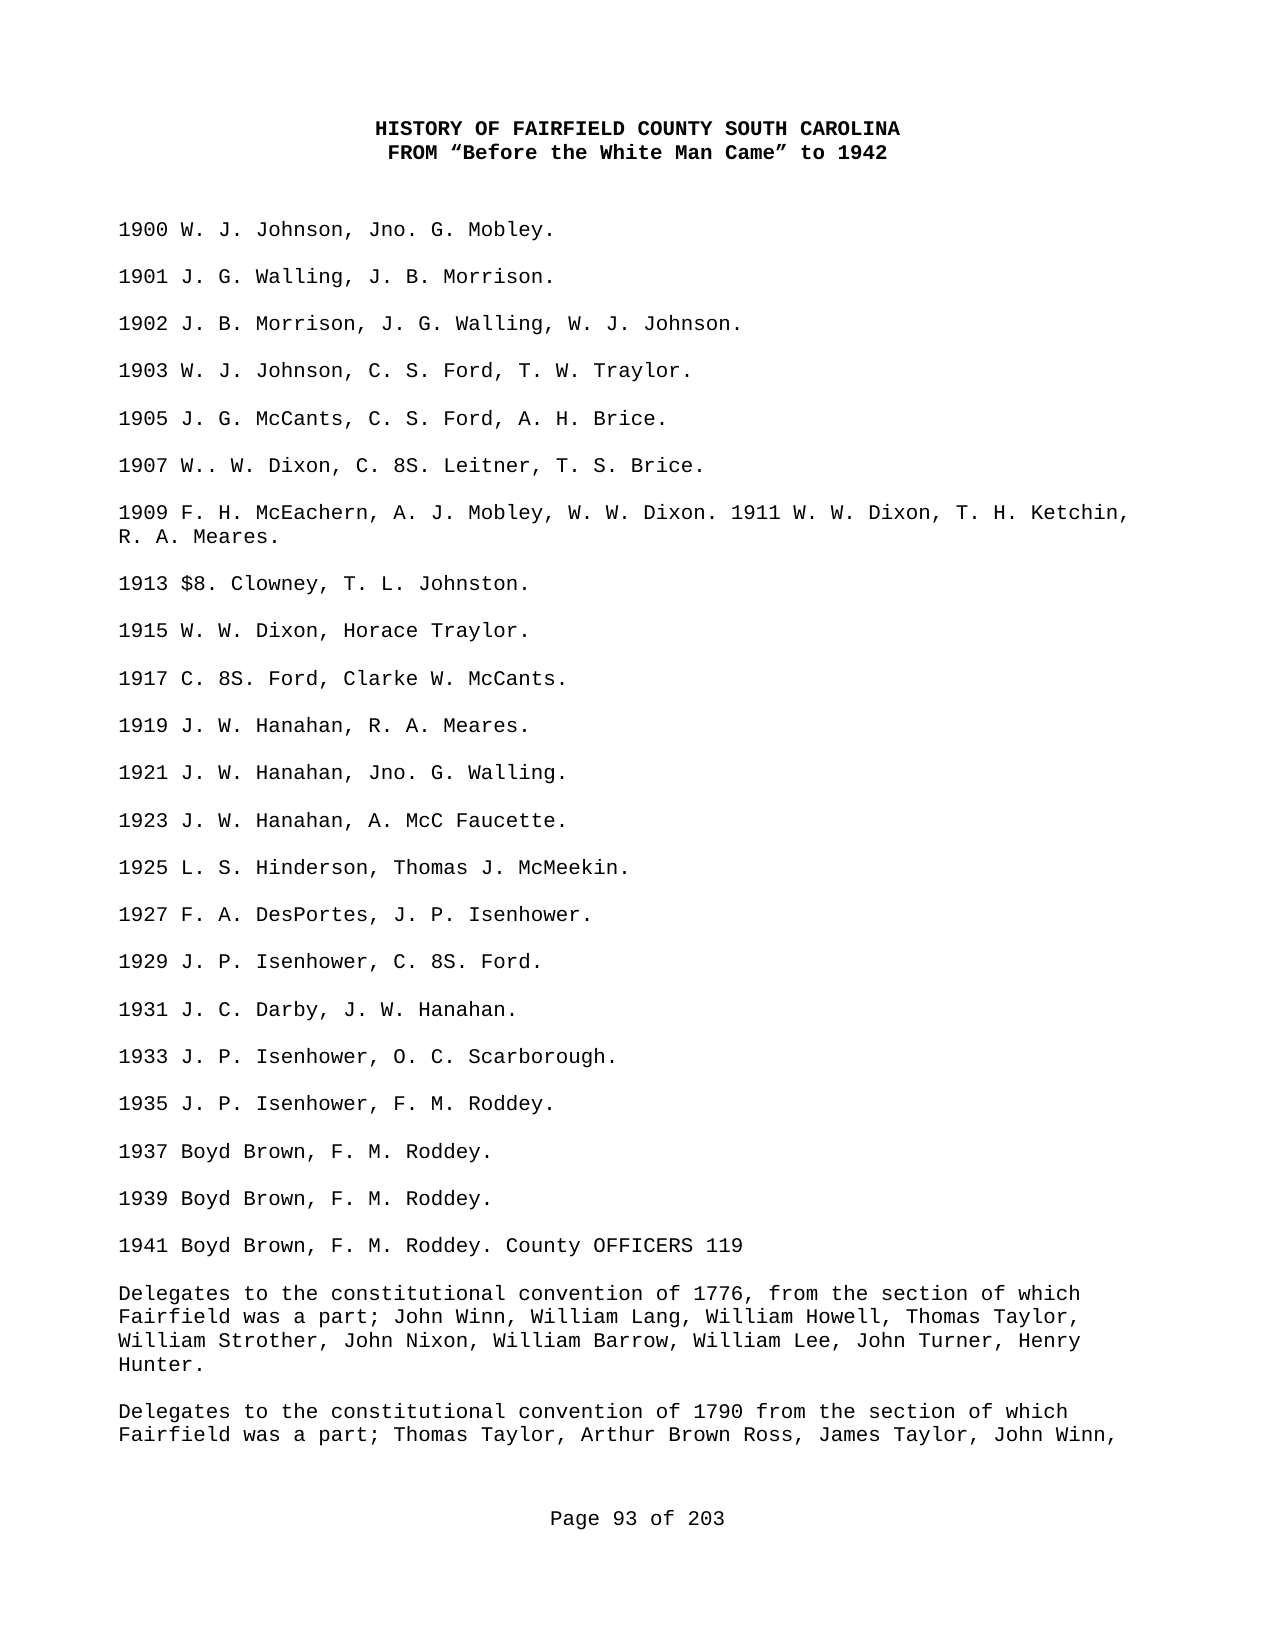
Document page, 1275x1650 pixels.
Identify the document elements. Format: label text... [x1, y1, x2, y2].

text 1903 W. J. Johnson, C. S. Ford, T. W. Traylor. [118, 360, 1157, 384]
text Delegates to the constitutional convention of 1776, from the section of which Fairfield was a part; John Winn, William Lang, William Howell, Thomas Taylor, William Strother, John Nixon, William Barrow, William Lee, John Turner, Henry Hunter. [118, 1283, 1157, 1377]
text 1900 W. J. Johnson, Jno. G. Mobley. [118, 218, 1157, 242]
text 1935 J. P. Isenhower, F. M. Roddey. [118, 1093, 1157, 1117]
text 1907 W.. W. Dixon, C. 8S. Leitner, T. S. Brice. [118, 455, 1157, 479]
text 1921 J. W. Hanahan, Jno. G. Walling. [118, 762, 1157, 786]
text 1913 $8. Clowney, T. L. Johnston. [118, 573, 1157, 597]
text 1925 L. S. Hinderson, Thomas J. McMeekin. [118, 857, 1157, 881]
text 1927 F. A. DesPortes, J. P. Isenhower. [118, 904, 1157, 928]
text 1941 Boyd Brown, F. M. Roddey. County OFFICERS 119 [118, 1235, 1157, 1259]
text 1917 C. 8S. Ford, Clarke W. McCants. [118, 668, 1157, 691]
text 1905 J. G. McCants, C. S. Ford, A. H. Brice. [118, 408, 1157, 431]
text 1933 J. P. Isenhower, O. C. Scarborough. [118, 1046, 1157, 1070]
text 1923 J. W. Hanahan, A. McC Faucette. [118, 810, 1157, 833]
text 1901 J. G. Walling, J. B. Morrison. [118, 266, 1157, 289]
text 1915 W. W. Dixon, Horace Traylor. [118, 621, 1157, 644]
text 1931 J. C. Darby, J. W. Hanahan. [118, 999, 1157, 1022]
text 1937 Boyd Brown, F. M. Roddey. [118, 1141, 1157, 1164]
text 1909 F. H. McEachern, A. J. Mobley, W. W. Dixon. 1911 W. W. Dixon, T. H. Ketchin, R. A. Meares. [118, 502, 1157, 549]
text 1939 Boyd Brown, F. M. Roddey. [118, 1188, 1157, 1212]
text 1929 J. P. Isenhower, C. 8S. Ford. [118, 952, 1157, 975]
text 1919 J. W. Hanahan, R. A. Meares. [118, 715, 1157, 739]
text 1902 J. B. Morrison, J. G. Walling, W. J. Johnson. [118, 313, 1157, 337]
text Delegates to the constitutional convention of 1790 from the section of which Fairfield was a part; Thomas Taylor, Arthur Brown Ross, James Taylor, John Winn, [118, 1401, 1157, 1448]
